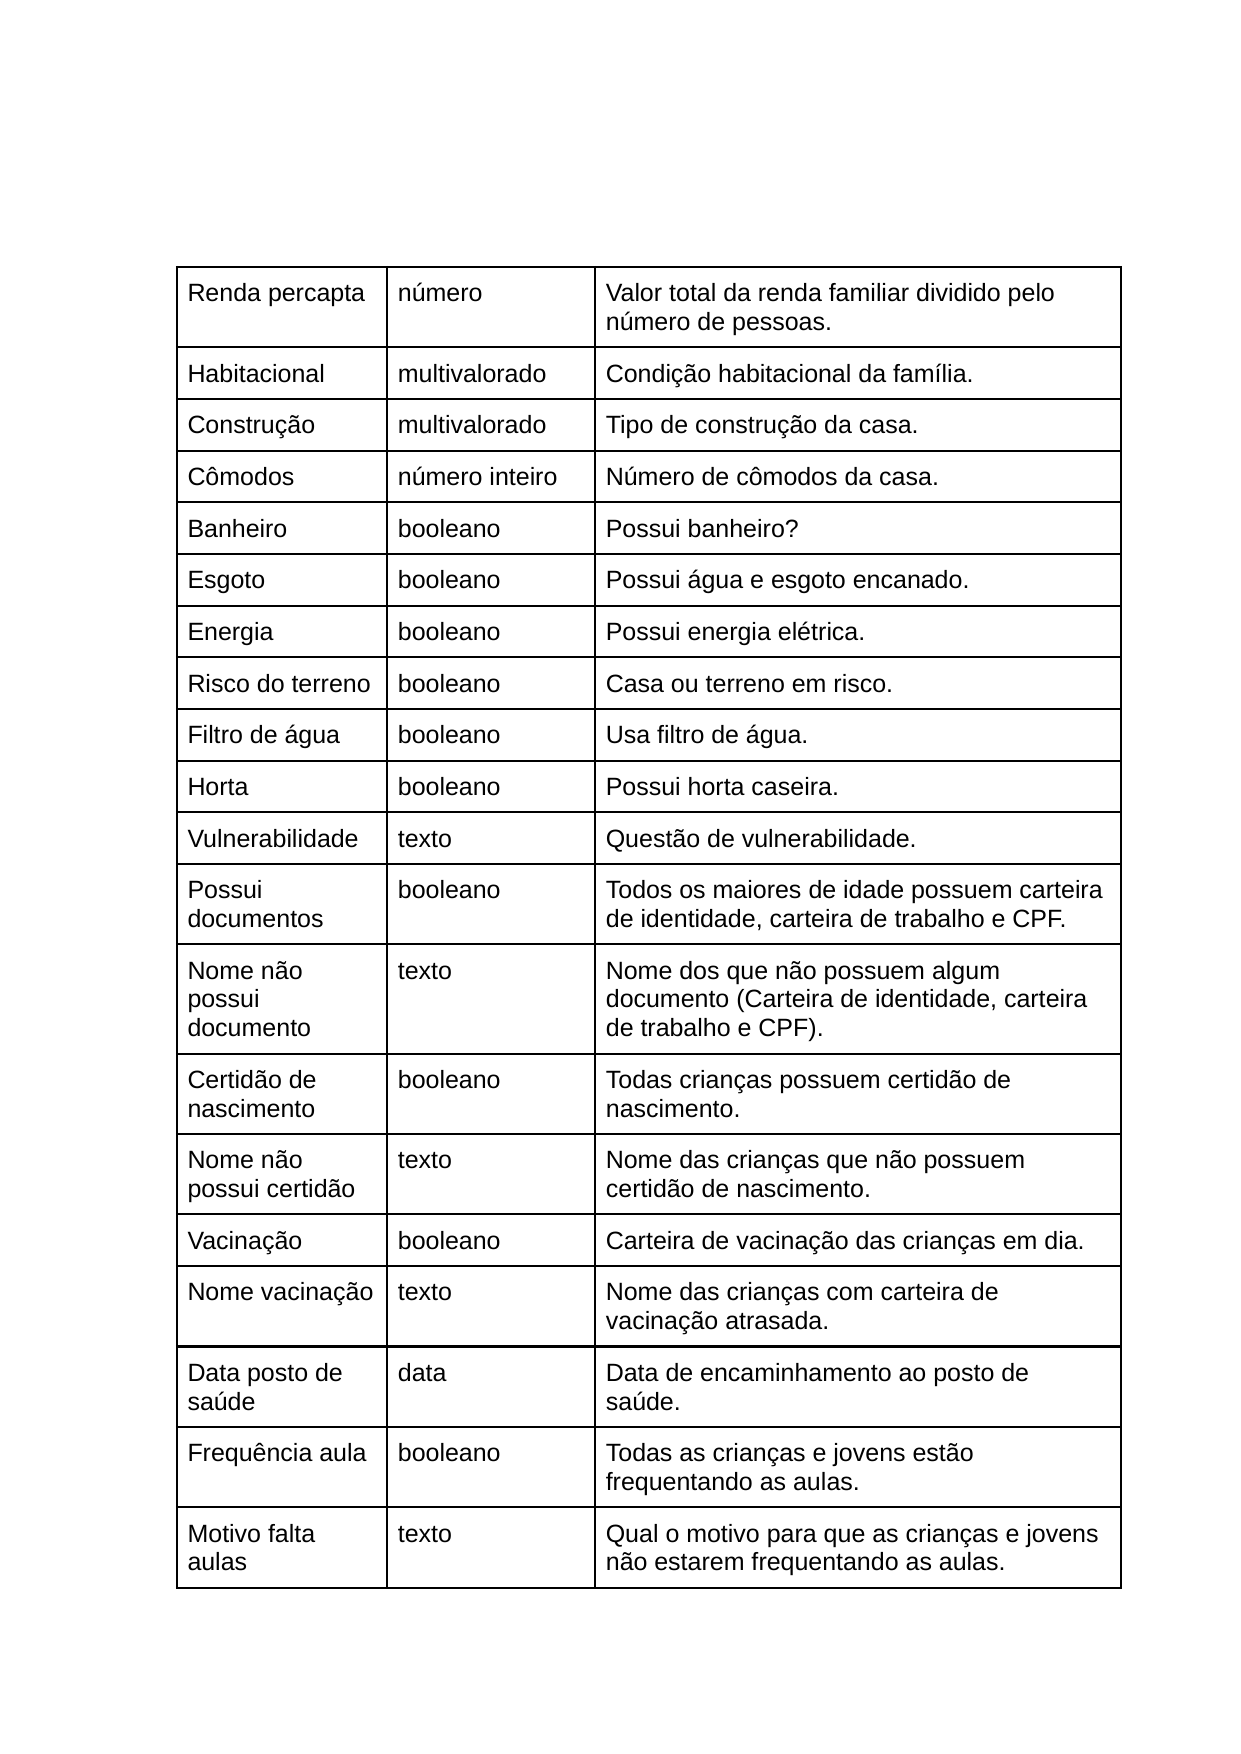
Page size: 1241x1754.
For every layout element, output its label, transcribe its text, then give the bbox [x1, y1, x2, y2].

table_cell multivalorado [388, 400, 594, 449]
table_cell Habitacional [178, 348, 386, 398]
table_cell multivalorado [388, 348, 594, 398]
table_cell texto [388, 1135, 594, 1213]
table_cell booleano [388, 658, 594, 708]
table_cell Banheiro [178, 503, 386, 553]
table_cell número inteiro [388, 452, 594, 501]
table_cell Possui documentos [178, 865, 386, 943]
table_cell Nome não possui certidão [178, 1135, 386, 1213]
table_cell booleano [388, 555, 594, 604]
table_cell Todas as crianças e jovens estão frequentando as aulas. [596, 1428, 1120, 1506]
table_cell Possui energia elétrica. [596, 607, 1120, 656]
table_cell Nome não possui documento [178, 945, 386, 1052]
table_cell Construção [178, 400, 386, 449]
table_cell Cômodos [178, 452, 386, 501]
table_cell booleano [388, 762, 594, 811]
table_cell Carteira de vacinação das crianças em dia. [596, 1215, 1120, 1265]
table_cell booleano [388, 1055, 594, 1133]
table_cell booleano [388, 503, 594, 553]
table_cell Risco do terreno [178, 658, 386, 708]
table_cell booleano [388, 607, 594, 656]
table_cell booleano [388, 710, 594, 759]
table_cell Vulnerabilidade [178, 813, 386, 863]
table_cell Qual o motivo para que as crianças e jovens não estarem frequentando as aulas. [596, 1508, 1120, 1587]
table_cell Nome vacinação [178, 1267, 386, 1345]
table_cell Possui horta caseira. [596, 762, 1120, 811]
table_cell Frequência aula [178, 1428, 386, 1506]
table_cell booleano [388, 1215, 594, 1265]
table_cell Vacinação [178, 1215, 386, 1265]
table_cell Número de cômodos da casa. [596, 452, 1120, 501]
table_cell Esgoto [178, 555, 386, 604]
table_cell Data posto de saúde [178, 1348, 386, 1426]
table_cell Data de encaminhamento ao posto de saúde. [596, 1348, 1120, 1426]
table_cell texto [388, 945, 594, 1052]
table_cell Questão de vulnerabilidade. [596, 813, 1120, 863]
table_cell booleano [388, 1428, 594, 1506]
table_cell Filtro de água [178, 710, 386, 759]
table_cell Tipo de construção da casa. [596, 400, 1120, 449]
table_cell booleano [388, 865, 594, 943]
table_cell Nome das crianças que não possuem certidão de nascimento. [596, 1135, 1120, 1213]
table_cell Energia [178, 607, 386, 656]
table_cell texto [388, 1508, 594, 1587]
table_cell Todas crianças possuem certidão de nascimento. [596, 1055, 1120, 1133]
table_cell Usa filtro de água. [596, 710, 1120, 759]
table_cell Valor total da renda familiar dividido pelo número de pessoas. [596, 268, 1120, 346]
table_cell Renda percapta [178, 268, 386, 346]
table_cell Certidão de nascimento [178, 1055, 386, 1133]
table_cell Nome das crianças com carteira de vacinação atrasada. [596, 1267, 1120, 1345]
table_cell data [388, 1348, 594, 1426]
table_cell Horta [178, 762, 386, 811]
table_cell Possui água e esgoto encanado. [596, 555, 1120, 604]
table_cell Possui banheiro? [596, 503, 1120, 553]
table_cell Todos os maiores de idade possuem carteira de identidade, carteira de trabalho e CPF. [596, 865, 1120, 943]
table_cell Condição habitacional da família. [596, 348, 1120, 398]
table_cell texto [388, 1267, 594, 1345]
table_cell Motivo falta aulas [178, 1508, 386, 1587]
table_cell Nome dos que não possuem algum documento (Carteira de identidade, carteira de trabalho e CPF). [596, 945, 1120, 1052]
table_cell número [388, 268, 594, 346]
table_cell Casa ou terreno em risco. [596, 658, 1120, 708]
table_cell texto [388, 813, 594, 863]
